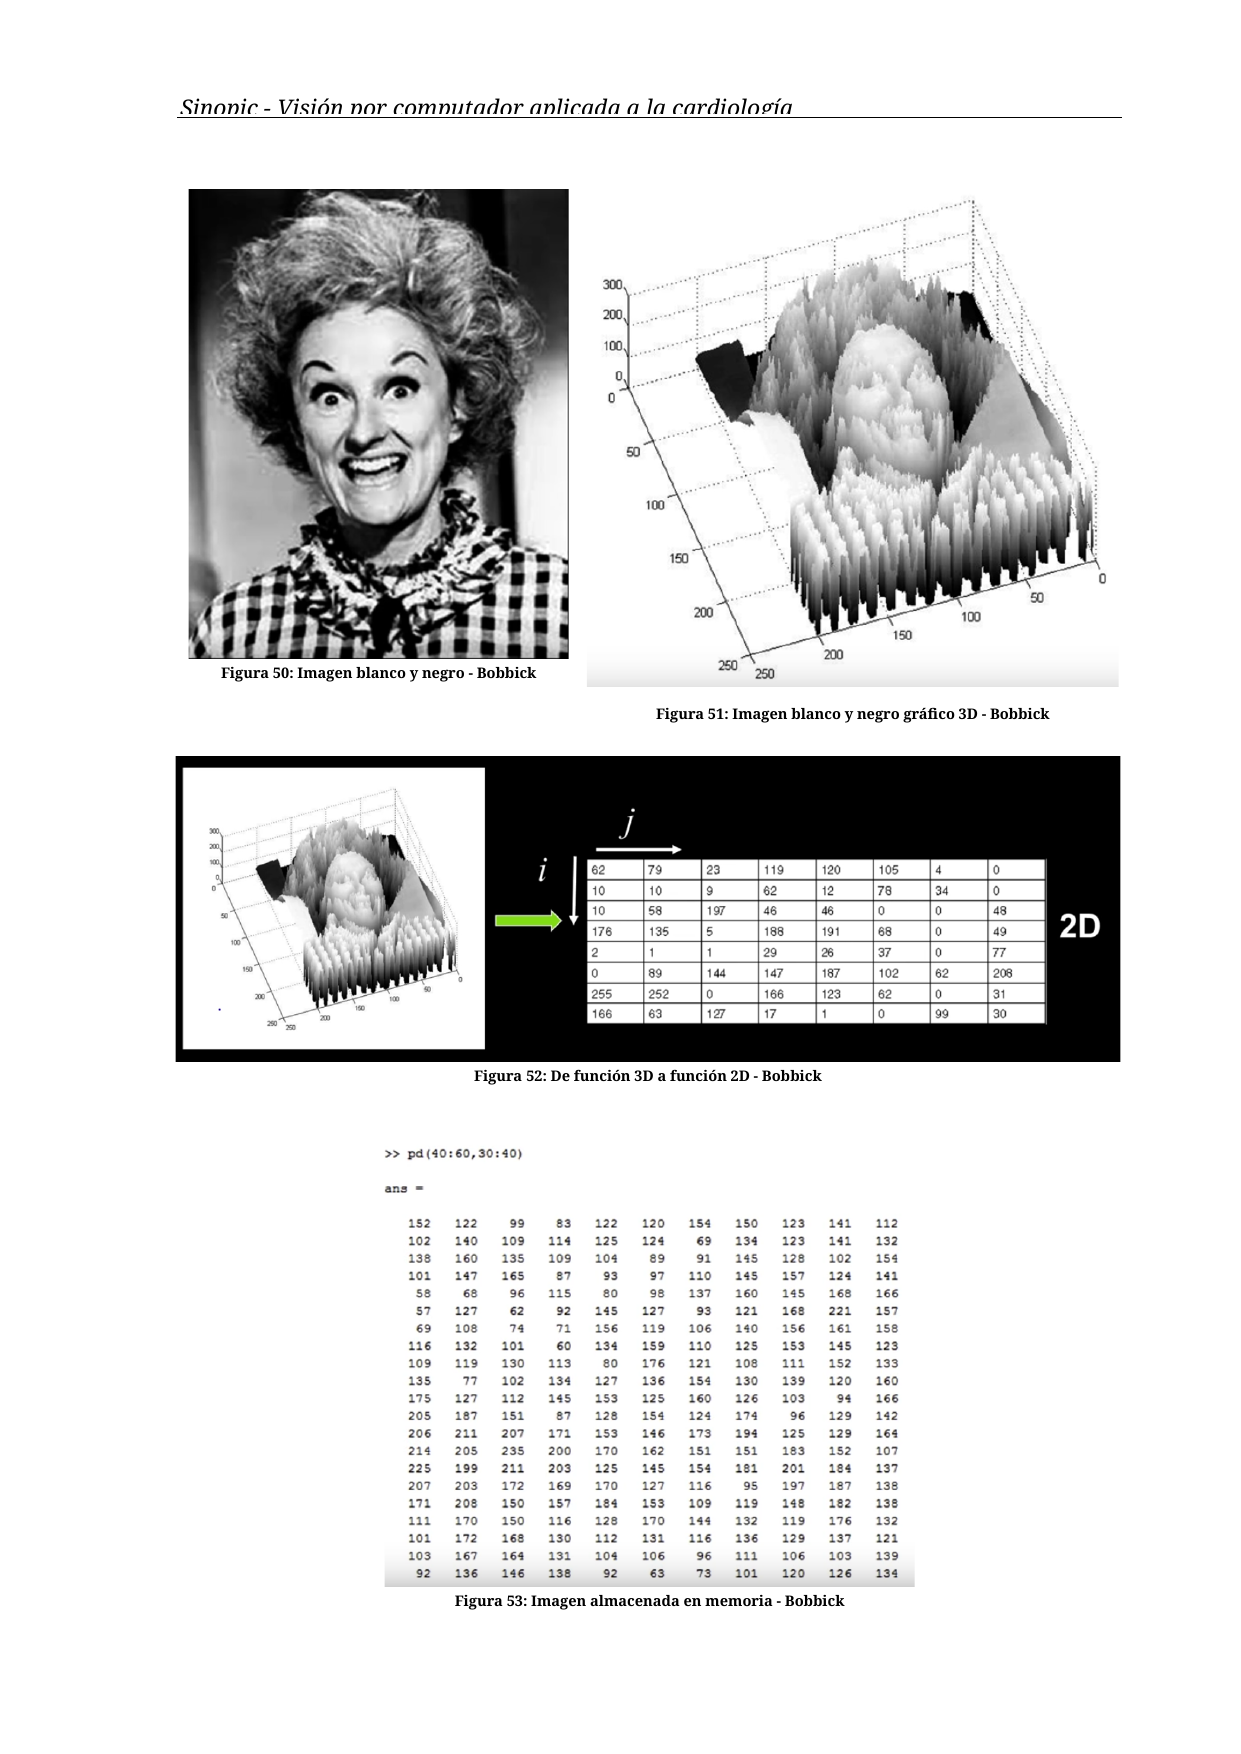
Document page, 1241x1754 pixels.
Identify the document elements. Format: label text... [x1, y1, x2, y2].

text Figura 51: Imagen blanco y negro gráfico 3D - Bobbick [587, 687, 1118, 724]
text Figura 50: Imagen blanco y negro - Bobbick [189, 659, 568, 683]
picture [175, 756, 1121, 1062]
text Figura 52: De función 3D a función 2D - Bobbick [176, 1062, 1120, 1086]
picture [586, 193, 1119, 687]
text Figura 53: Imagen almacenada en memoria - Bobbick [384, 1587, 915, 1611]
picture [384, 1139, 915, 1587]
picture [188, 189, 569, 659]
